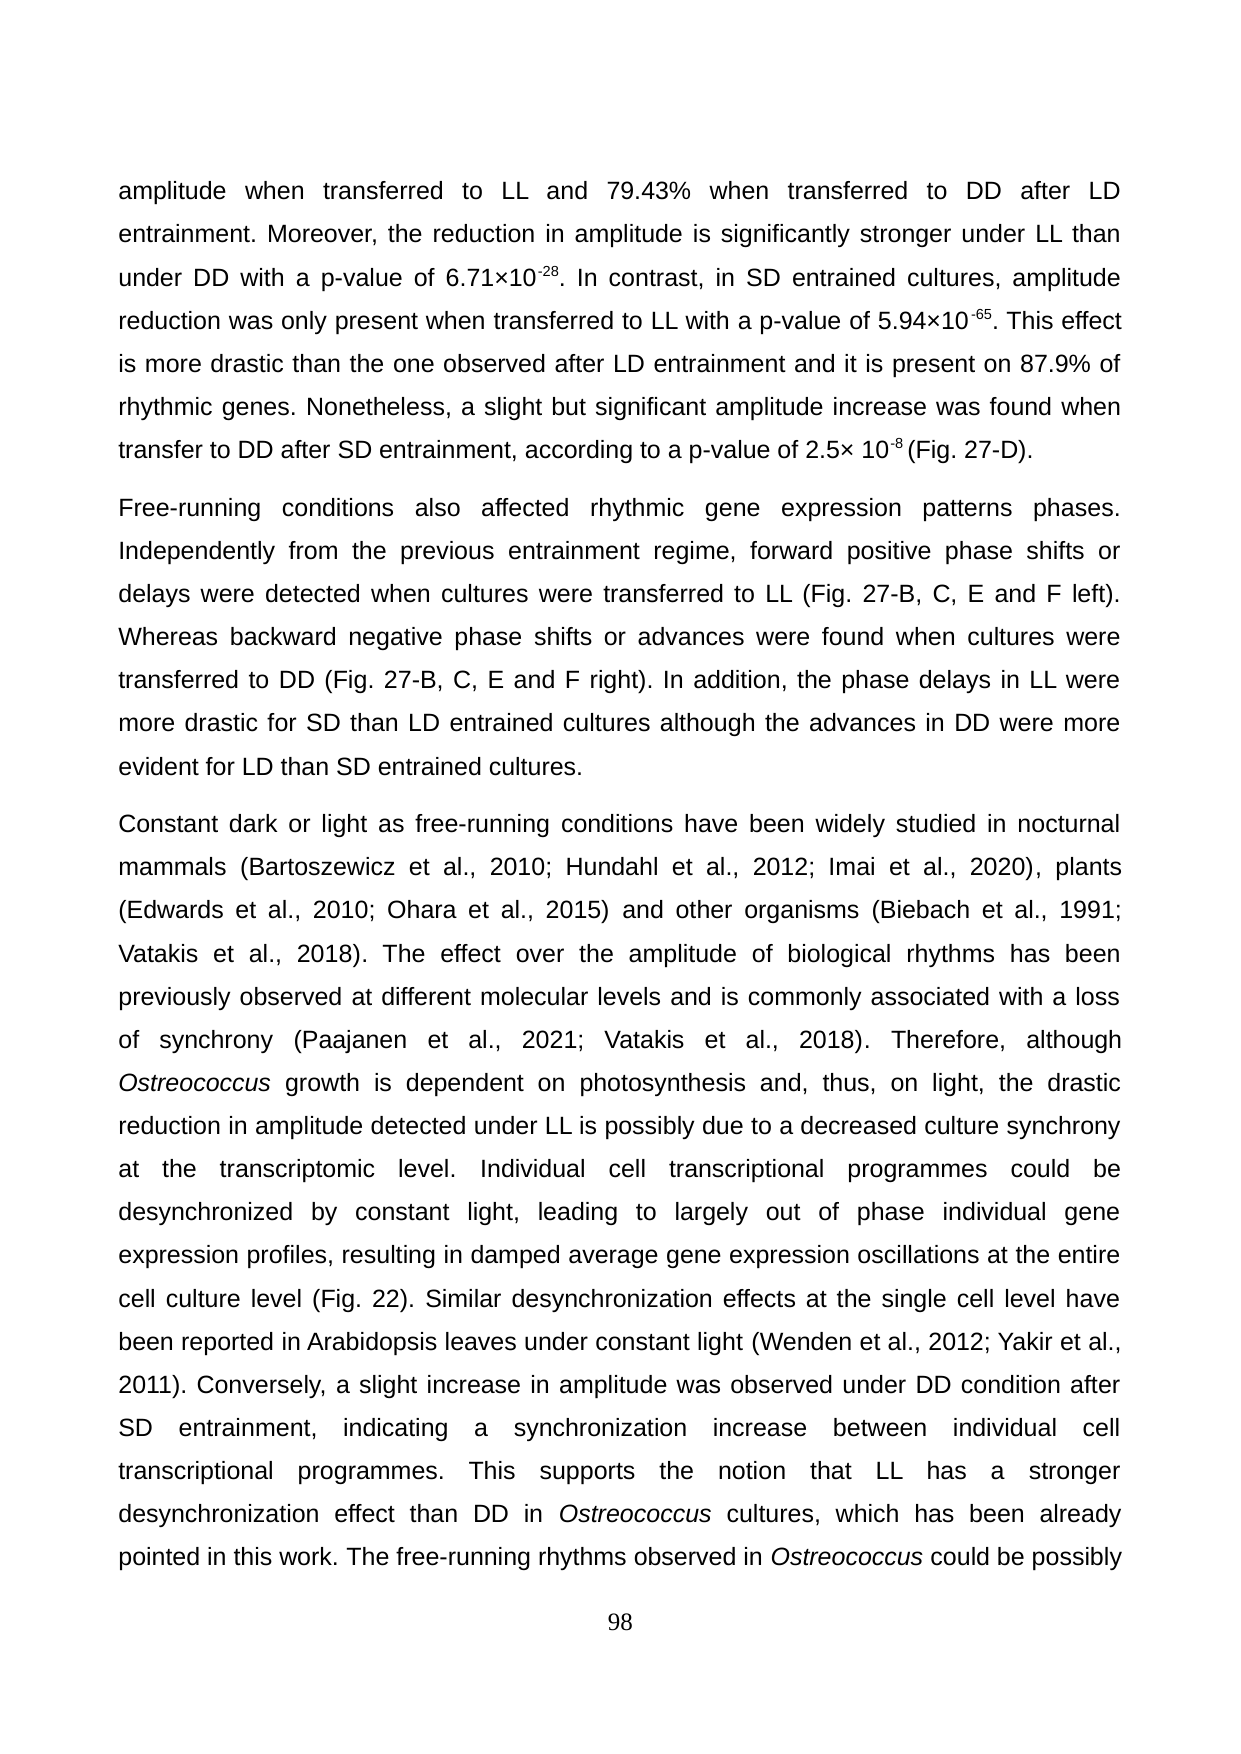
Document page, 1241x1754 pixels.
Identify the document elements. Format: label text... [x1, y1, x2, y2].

text amplitude when transferred to LL and 79.43% when transferred to DD after LD entrainment. Moreover, the reduction in amplitude is significantly stronger under LL than under DD with a p-value of 6.71×10-28. In contrast, in SD entrained cultures, amplitude reduction was only present when transferred to LL with a p-value of 5.94×10-65. This effect is more drastic than the one observed after LD entrainment and it is present on 87.9% of rhythmic genes. Nonetheless, a slight but significant amplitude increase was found when transfer to DD after SD entrainment, according to a p-value of 2.5× 10-8 (Fig. 27-D). [118, 176, 1122, 464]
text Free-running conditions also affected rhythmic gene expression patterns phases. Independently from the previous entrainment regime, forward positive phase shifts or delays were detected when cultures were transferred to LL (Fig. 27-B, C, E and F left). Whereas backward negative phase shifts or advances were found when cultures were transferred to DD (Fig. 27-B, C, E and F right). In addition, the phase delays in LL were more drastic for SD than LD entrained cultures although the advances in DD were more evident for LD than SD entrained cultures. [118, 493, 1122, 780]
text Constant dark or light as free-running conditions have been widely studied in nocturnal mammals (Bartoszewicz et al., 2010; Hundahl et al., 2012; Imai et al., 2020)⁠, plants (Edwards et al., 2010; Ohara et al., 2015)⁠ and other organisms (Biebach et al., 1991; Vatakis et al., 2018)⁠. The effect over the amplitude of biological rhythms has been previously observed at different molecular levels and is commonly associated with a loss of synchrony (Paajanen et al., 2021; Vatakis et al., 2018)⁠. Therefore, although Ostreococcus growth is dependent on photosynthesis and, thus, on light, the drastic reduction in amplitude detected under LL is possibly due to a decreased culture synchrony at the transcriptomic level. Individual cell transcriptional programmes could be desynchronized by constant light, leading to largely out of phase individual gene expression profiles, resulting in damped average gene expression oscillations at the entire cell culture level (Fig. 22). Similar desynchronization effects at the single cell level have been reported in Arabidopsis leaves under constant light (Wenden et al., 2012; Yakir et al., 2011)⁠. Conversely, a slight increase in amplitude was observed under DD condition after SD entrainment, indicating a synchronization increase between individual cell transcriptional programmes. This supports the notion that LL has a stronger desynchronization effect than DD in Ostreococcus cultures, which has been already pointed in this work. The free-running rhythms observed in Ostreococcus could be possibly [118, 809, 1122, 1571]
